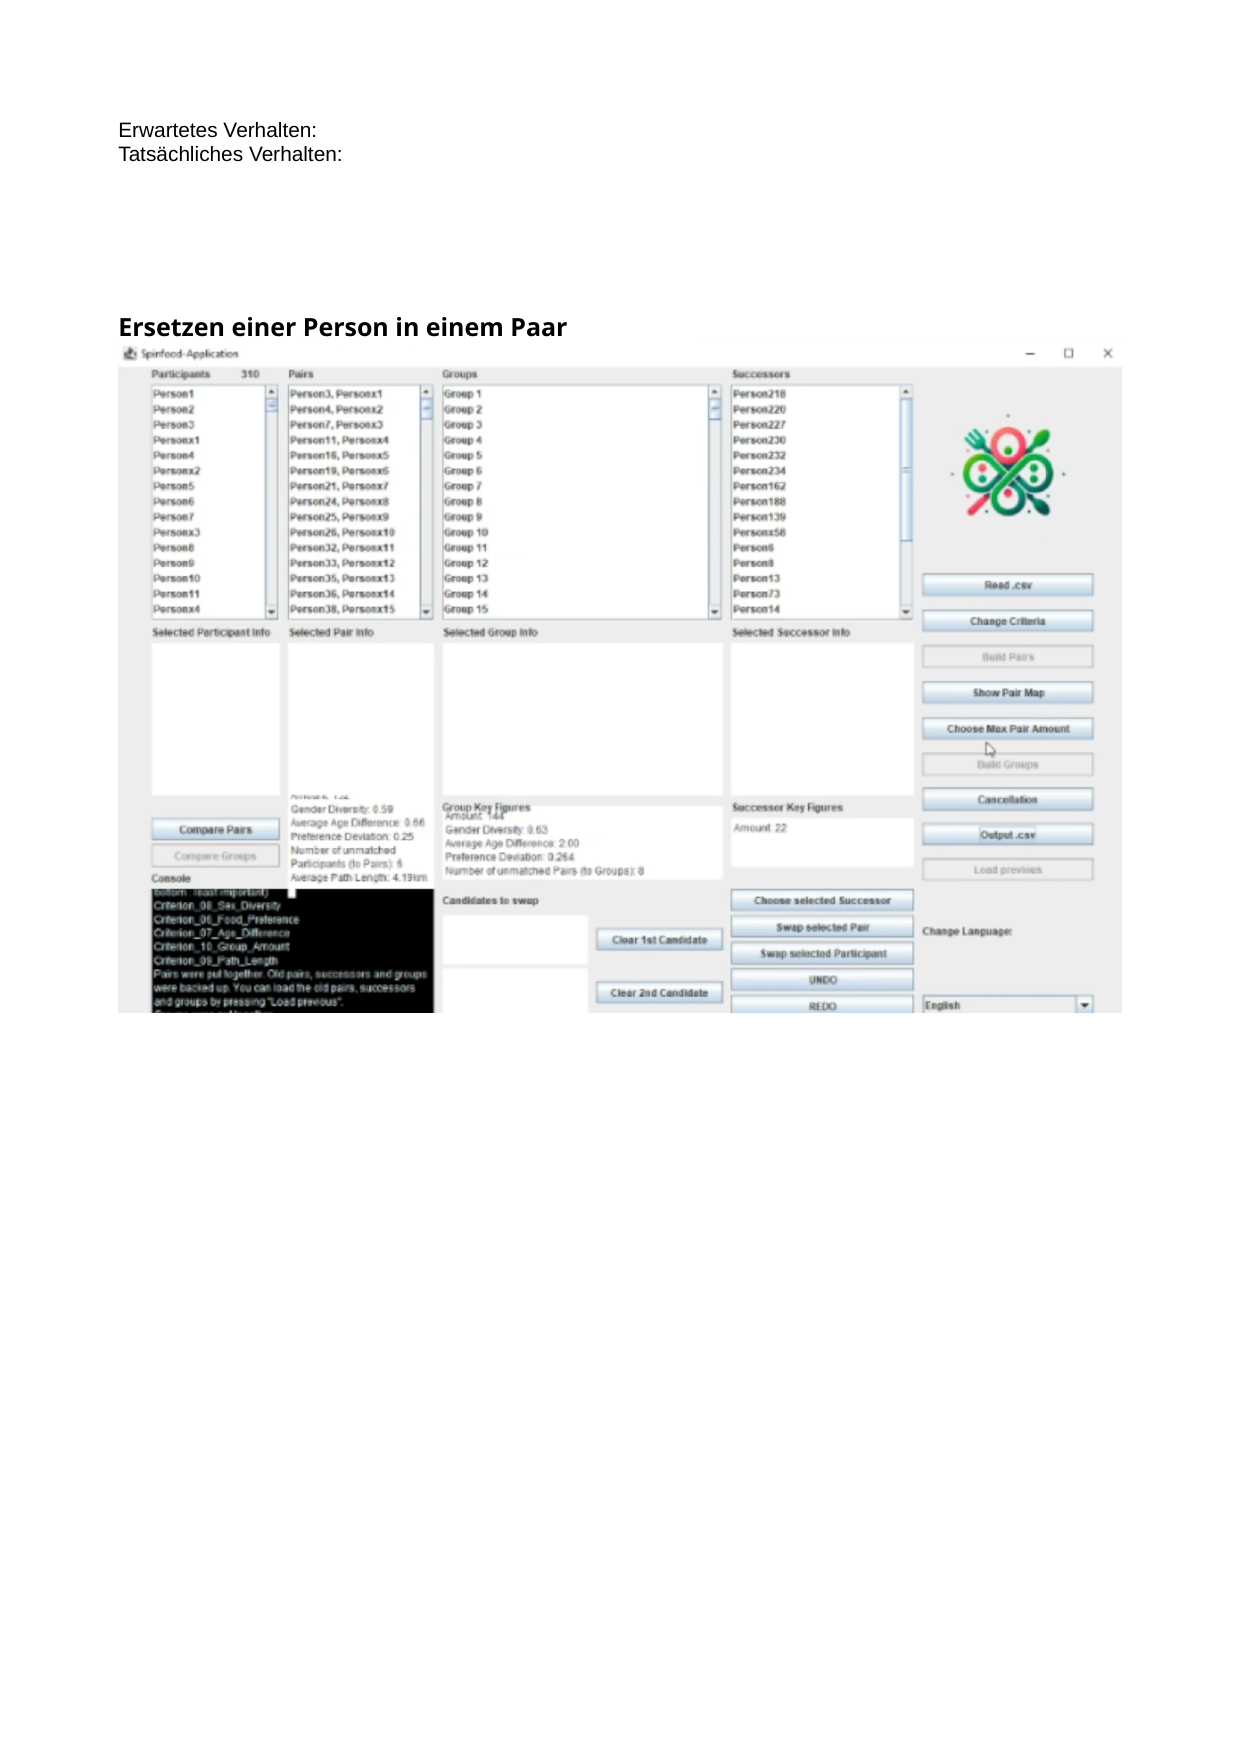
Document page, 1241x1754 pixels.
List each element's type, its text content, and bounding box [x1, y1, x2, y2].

text Tatsächliches Verhalten: [118, 142, 1122, 166]
text Erwartetes Verhalten: [118, 118, 1122, 142]
text Ersetzen einer Person in einem Paar [118, 310, 1122, 343]
